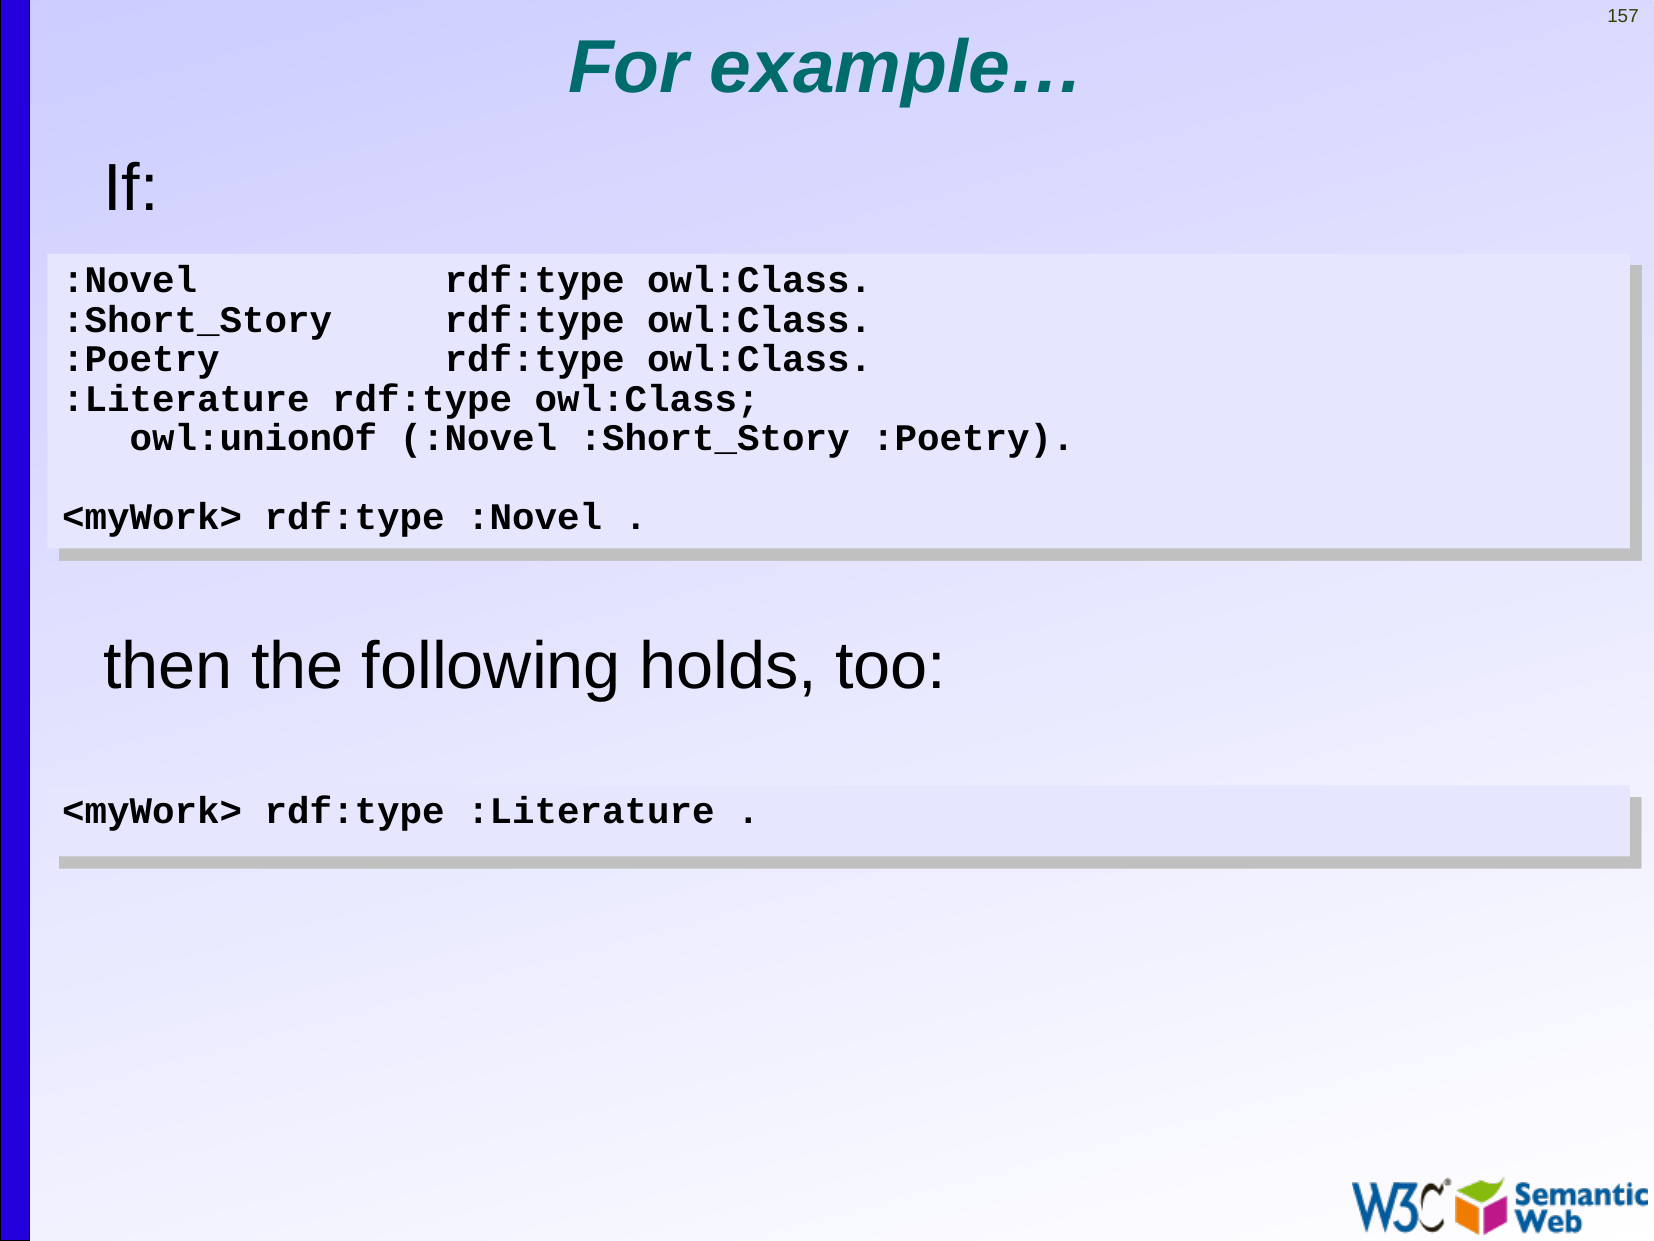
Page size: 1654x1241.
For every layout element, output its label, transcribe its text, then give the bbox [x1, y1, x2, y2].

picture [1352, 1175, 1648, 1235]
text_box :Novel rdf:type owl:Class. :Short_Story rdf:type owl:Class. :Poetry rdf:type owl:Class. :Literature rdf:type owl:Class; owl:unionOf (:Novel :Short_Story :Poetry). <myWork> rdf:type :Novel . [47, 253, 1630, 549]
text_box <myWork> rdf:type :Literature . [47, 785, 1630, 857]
text_box then the following holds, too: [88, 625, 1595, 716]
title For example… [0, 5, 1654, 125]
text_box If: [88, 147, 827, 238]
